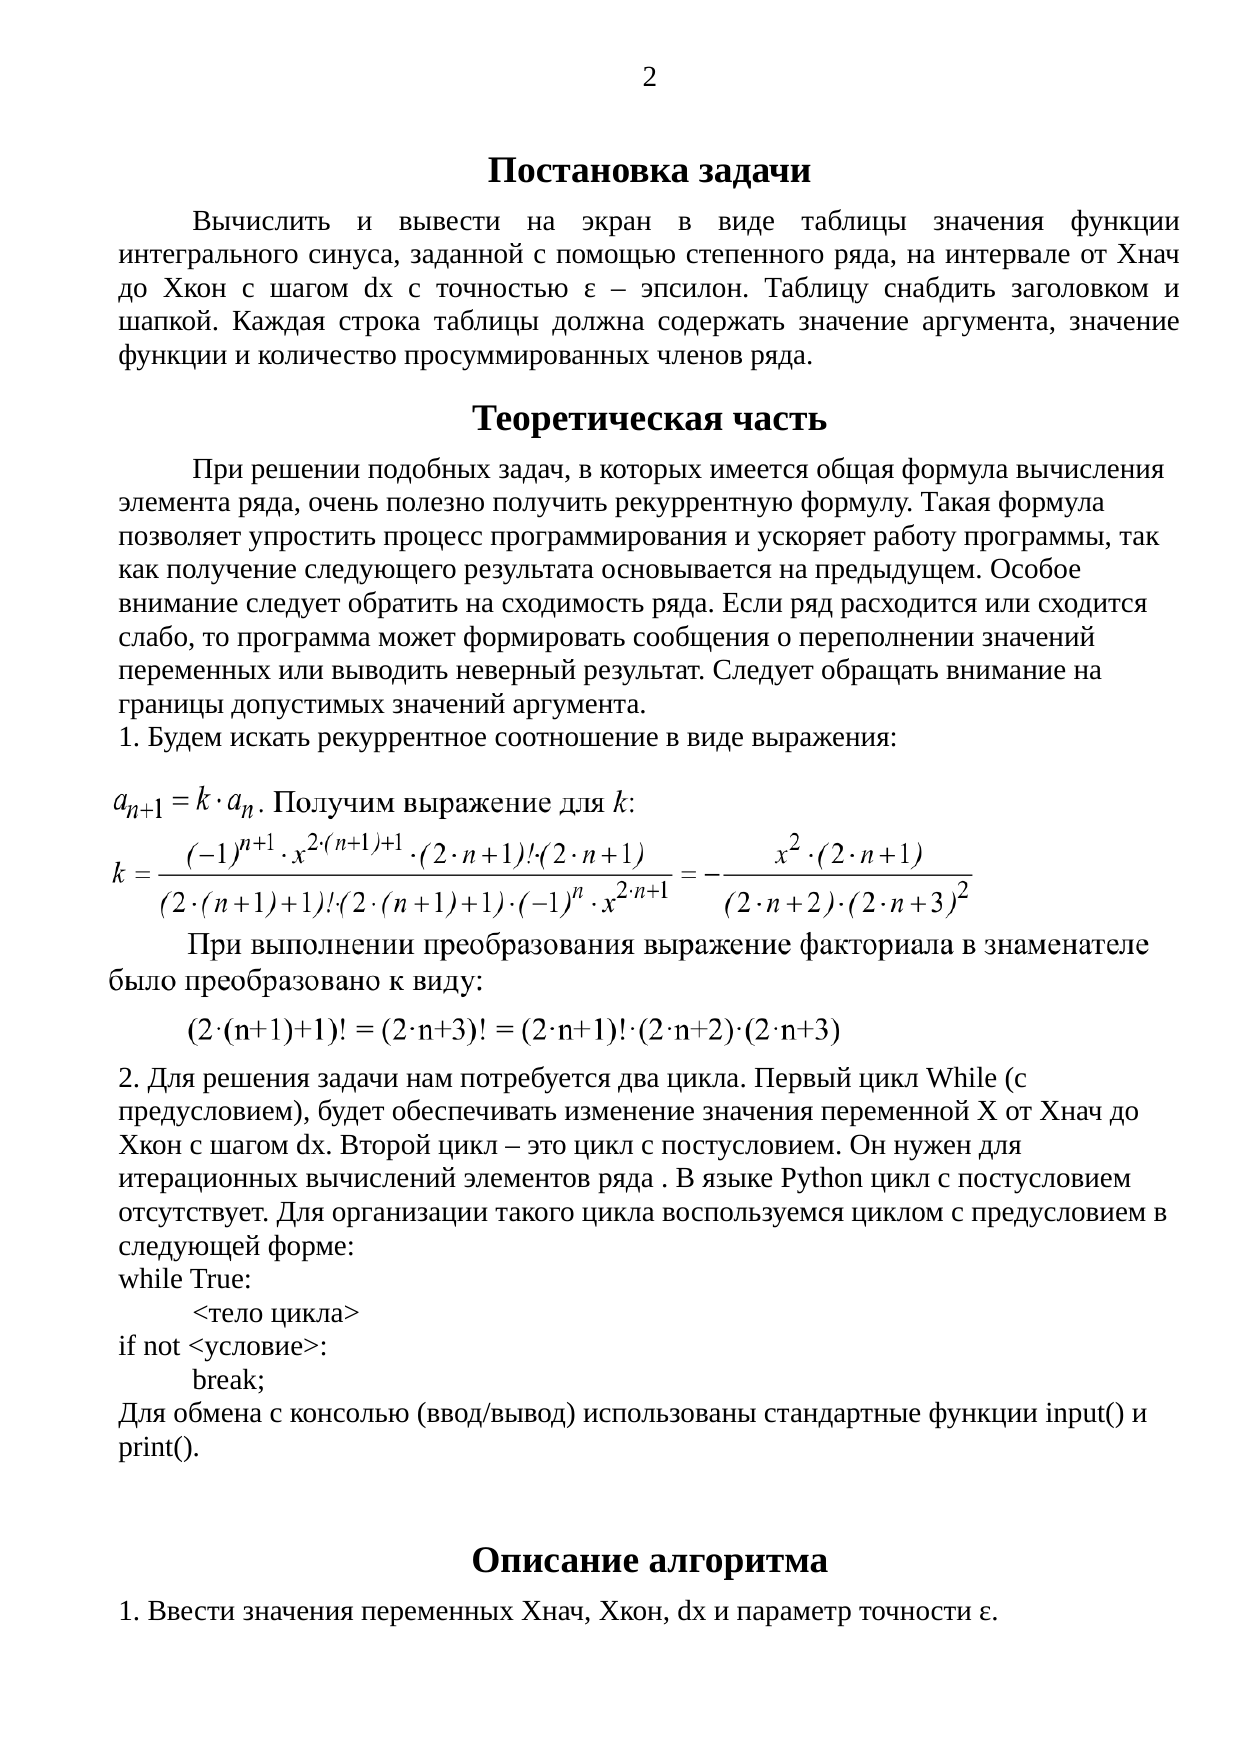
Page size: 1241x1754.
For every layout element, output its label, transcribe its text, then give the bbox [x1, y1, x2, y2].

text while True: [118, 1261, 1181, 1295]
subtitle Постановка задачи [118, 147, 1181, 190]
text break; [118, 1362, 1181, 1395]
text if not <условие>: [118, 1328, 1181, 1362]
picture [100, 778, 1164, 1060]
subtitle Описание алгоритма [118, 1538, 1181, 1581]
text 2. Для решения задачи нам потребуется два цикла. Первый цикл While (с предусловием), будет обеспечивать изменение значения переменной X от Xнач до Xкон с шагом dx. Второй цикл – это цикл с постусловием. Он нужен для итерационных вычислений элементов ряда . В языке Python цикл с постусловием отсутствует. Для организации такого цикла воспользуемся циклом с предусловием в следующей форме: [118, 1004, 1181, 1261]
text Вычислить и вывести на экран в виде таблицы значения функции интегрального синуса, заданной с помощью степенного ряда, на интервале от Xнач до Xкон с шагом dx с точностью ε – эпсилон. Таблицу снабдить заголовком и шапкой. Каждая строка таблицы должна содержать значение аргумента, значение функции и количество просуммированных членов ряда. [118, 203, 1181, 370]
subtitle Теоретическая часть [118, 395, 1181, 438]
text Для обмена с консолью (ввод/вывод) использованы стандартные функции input() и print(). [118, 1395, 1181, 1462]
text При решении подобных задач, в которых имеется общая формула вычисления элемента ряда, очень полезно получить рекуррентную формулу. Такая формула позволяет упростить процесс программирования и ускоряет работу программы, так как получение следующего результата основывается на предыдущем. Особое внимание следует обратить на сходимость ряда. Если ряд расходится или сходится слабо, то программа может формировать сообщения о переполнении значений переменных или выводить неверный результат. Следует обращать внимание на границы допустимых значений аргумента. [118, 451, 1181, 719]
text 1. Ввести значения переменных Xнач, Xкон, dx и параметр точности ε. [118, 1593, 1181, 1627]
text 1. Будем искать рекуррентное соотношение в виде выражения: [118, 719, 1181, 753]
text <тело цикла> [118, 1295, 1181, 1328]
